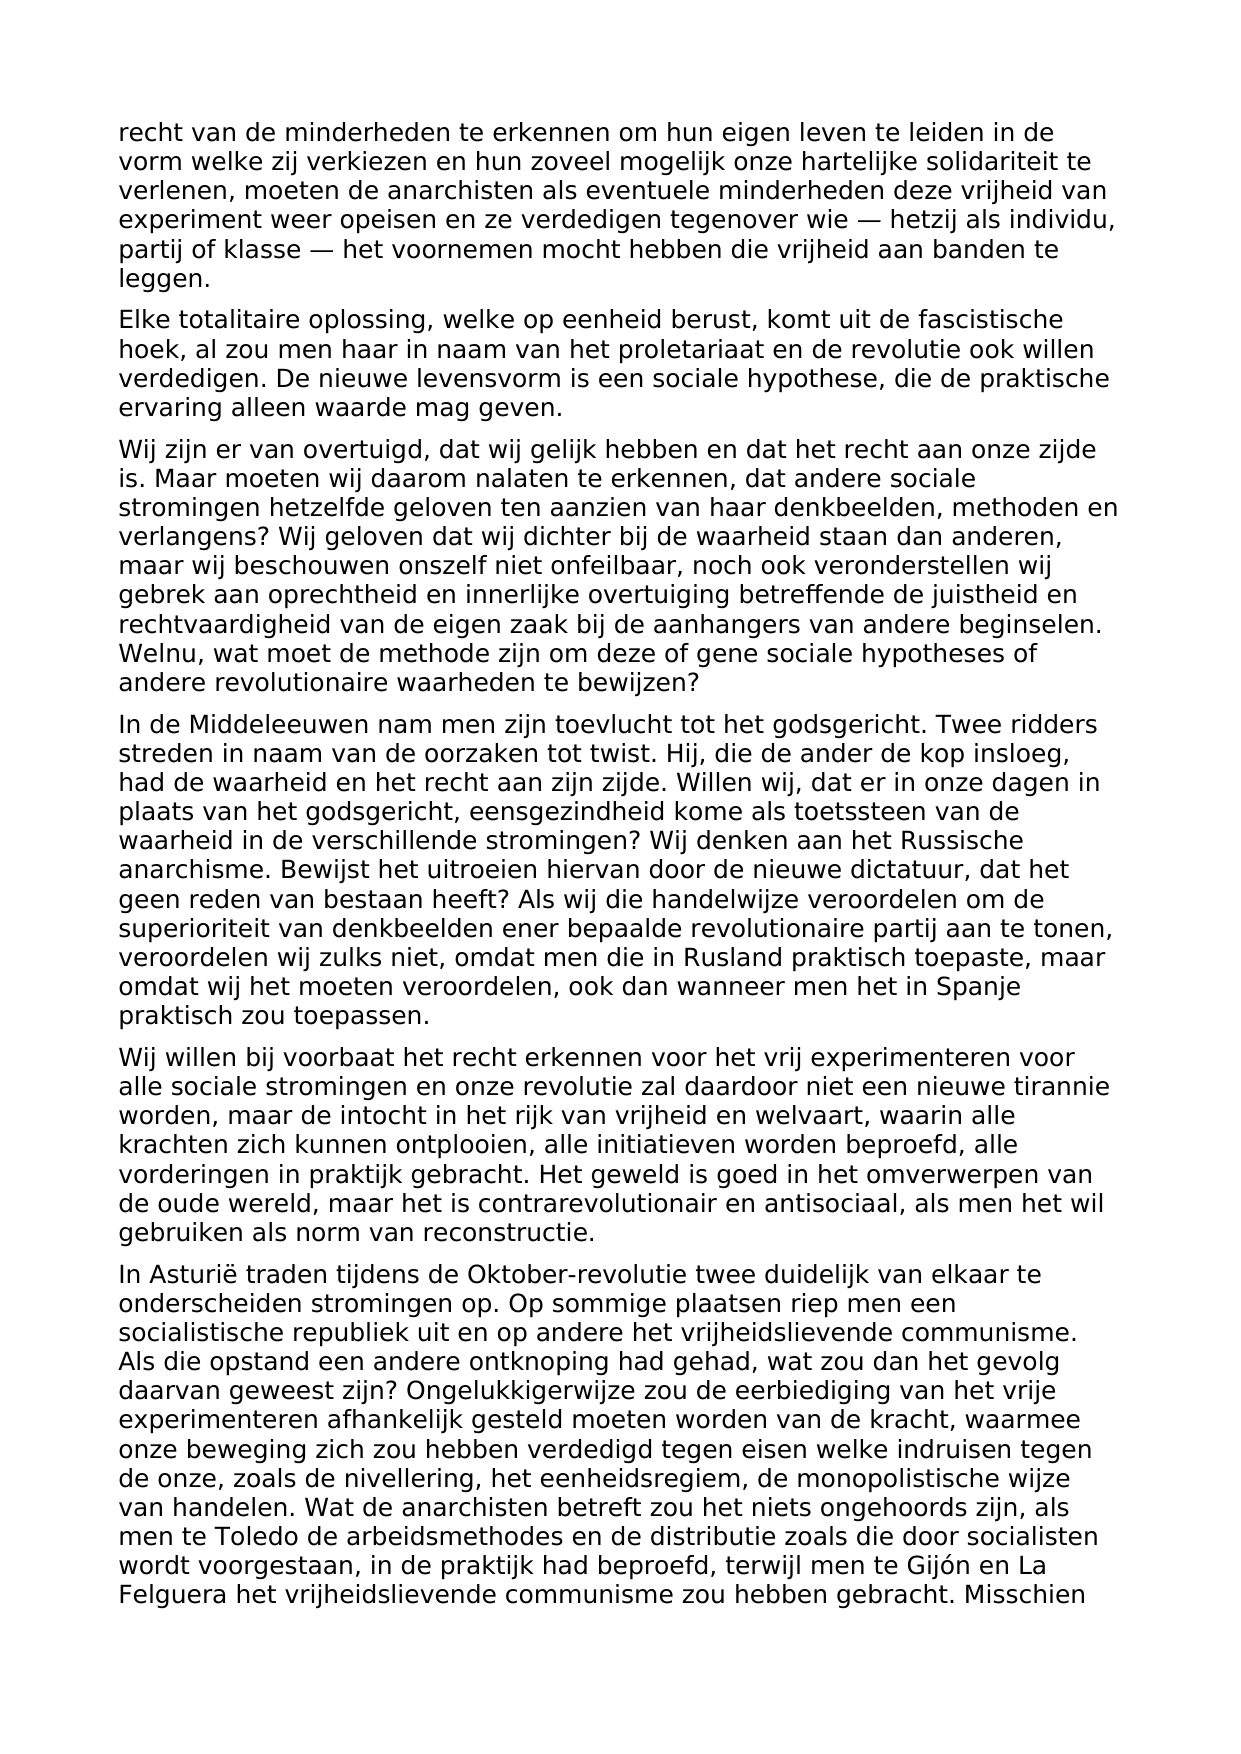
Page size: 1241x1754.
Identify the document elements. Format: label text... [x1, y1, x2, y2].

text Elke totalitaire oplossing, welke op eenheid berust, komt uit de fascistische hoek, al zou men haar in naam van het proletariaat en de revolutie ook willen verdedigen. De nieuwe levensvorm is een sociale hypothese, die de praktische ervaring alleen waarde mag geven. [118, 306, 1122, 422]
text Wij willen bij voorbaat het recht erkennen voor het vrij experimenteren voor alle sociale stromingen en onze revolutie zal daardoor niet een nieuwe tirannie worden, maar de intocht in het rijk van vrijheid en welvaart, waarin alle krachten zich kunnen ontplooien, alle initiatieven worden beproefd, alle vorderingen in praktijk gebracht. Het geweld is goed in het omverwerpen van de oude wereld, maar het is contrarevolutionair en antisociaal, als men het wil gebruiken als norm van reconstructie. [118, 1043, 1122, 1247]
text In Asturië traden tijdens de Oktober-revolutie twee duidelijk van elkaar te onderscheiden stromingen op. Op sommige plaatsen riep men een socialistische republiek uit en op andere het vrijheidslievende communisme. Als die opstand een andere ontknoping had gehad, wat zou dan het gevolg daarvan geweest zijn? Ongelukkigerwijze zou de eerbiediging van het vrije experimenteren afhankelijk gesteld moeten worden van de kracht, waarmee onze beweging zich zou hebben verdedigd tegen eisen welke indruisen tegen de onze, zoals de nivellering, het eenheidsregiem, de monopolistische wijze van handelen. Wat de anarchisten betreft zou het niets ongehoords zijn, als men te Toledo de arbeidsmethodes en de distributie zoals die door socialisten wordt voorgestaan, in de praktijk had beproefd, terwijl men te Gijón en La Felguera het vrijheidslievende communisme zou hebben gebracht. Misschien [118, 1260, 1122, 1610]
text recht van de minderheden te erkennen om hun eigen leven te leiden in de vorm welke zij verkiezen en hun zoveel mogelijk onze hartelijke solidariteit te verlenen, moeten de anarchisten als eventuele minderheden deze vrijheid van experiment weer opeisen en ze verdedigen tegenover wie — hetzij als individu, partij of klasse — het voornemen mocht hebben die vrijheid aan banden te leggen. [118, 118, 1122, 293]
text In de Middeleeuwen nam men zijn toevlucht tot het godsgericht. Twee ridders streden in naam van de oorzaken tot twist. Hij, die de ander de kop insloeg, had de waarheid en het recht aan zijn zijde. Willen wij, dat er in onze dagen in plaats van het godsgericht, eensgezindheid kome als toetssteen van de waarheid in de verschillende stromingen? Wij denken aan het Russische anarchisme. Bewijst het uitroeien hiervan door de nieuwe dictatuur, dat het geen reden van bestaan heeft? Als wij die handelwijze veroordelen om de superioriteit van denkbeelden ener bepaalde revolutionaire partij aan te tonen, veroordelen wij zulks niet, omdat men die in Rusland praktisch toepaste, maar omdat wij het moeten veroordelen, ook dan wanneer men het in Spanje praktisch zou toepassen. [118, 710, 1122, 1031]
text Wij zijn er van overtuigd, dat wij gelijk hebben en dat het recht aan onze zijde is. Maar moeten wij daarom nalaten te erkennen, dat andere sociale stromingen hetzelfde geloven ten aanzien van haar denkbeelden, methoden en verlangens? Wij geloven dat wij dichter bij de waarheid staan dan anderen, maar wij beschouwen onszelf niet onfeilbaar, noch ook veronderstellen wij gebrek aan oprechtheid en innerlijke overtuiging betreffende de juistheid en rechtvaardigheid van de eigen zaak bij de aanhangers van andere beginselen. Welnu, wat moet de methode zijn om deze of gene sociale hypotheses of andere revolutionaire waarheden te bewijzen? [118, 435, 1122, 697]
